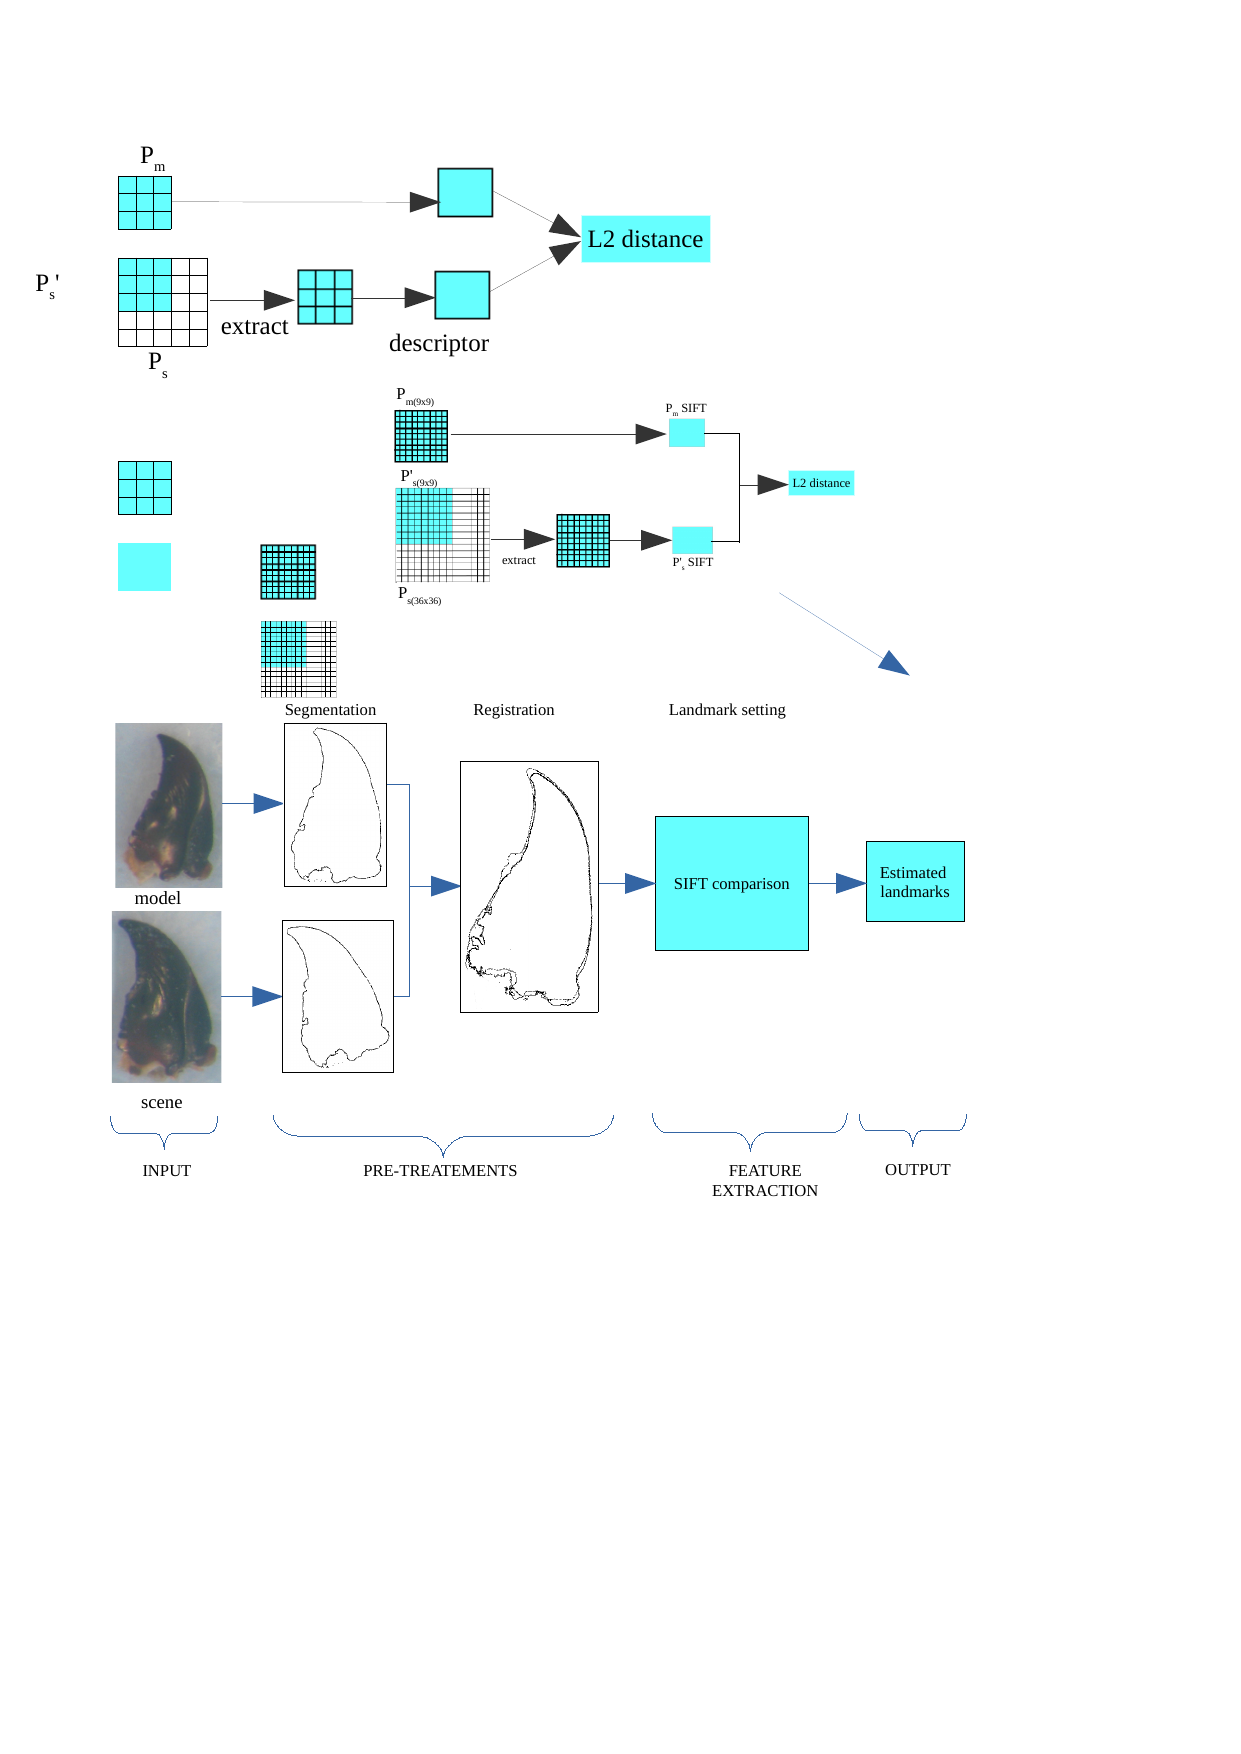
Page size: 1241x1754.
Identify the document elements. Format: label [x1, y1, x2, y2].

table_header [137, 259, 153, 275]
table_cell [190, 312, 207, 328]
table_cell [119, 312, 136, 328]
table_cell [119, 194, 136, 211]
picture [260, 620, 338, 698]
table_cell [137, 294, 153, 311]
table_header [190, 259, 207, 275]
table_cell [137, 480, 153, 497]
table_header [154, 462, 171, 479]
table_header [119, 177, 136, 193]
table_cell [119, 294, 136, 311]
table_cell [172, 330, 189, 346]
table_cell [119, 276, 136, 293]
table_header [118, 543, 171, 591]
table_header [137, 177, 153, 193]
picture [462, 763, 595, 1009]
picture [115, 723, 223, 888]
table_cell [154, 330, 171, 346]
table_cell [119, 498, 136, 514]
table_cell [172, 294, 189, 311]
picture [670, 525, 716, 556]
table_cell [154, 498, 171, 514]
table_cell [137, 276, 153, 293]
table_cell [137, 312, 153, 328]
table_header [119, 259, 136, 275]
picture [286, 725, 384, 884]
table_cell [172, 312, 189, 328]
table_cell [119, 480, 136, 497]
picture [293, 265, 358, 328]
picture [391, 484, 492, 584]
picture [111, 911, 222, 1083]
table_cell [137, 194, 153, 211]
table_cell [137, 498, 153, 514]
table_cell [190, 276, 207, 293]
table_cell [190, 294, 207, 311]
table_cell [154, 480, 171, 497]
table_header [172, 259, 189, 275]
picture [392, 407, 451, 464]
table_header [119, 462, 136, 479]
picture [433, 165, 503, 224]
table_cell [154, 212, 171, 229]
table_cell [154, 294, 171, 311]
table_header [137, 462, 153, 479]
table_header [154, 259, 171, 275]
table_cell [154, 194, 171, 211]
table_cell [137, 212, 153, 229]
table_header [154, 177, 171, 193]
table_cell [119, 330, 136, 346]
picture [430, 268, 500, 326]
table_cell [154, 276, 171, 293]
table_cell [172, 276, 189, 293]
table_cell [154, 312, 171, 328]
picture [554, 511, 613, 569]
picture [667, 418, 708, 449]
table_cell [190, 330, 207, 346]
table_cell [137, 330, 153, 346]
table_cell [119, 212, 136, 229]
picture [285, 923, 390, 1070]
picture [256, 540, 321, 603]
